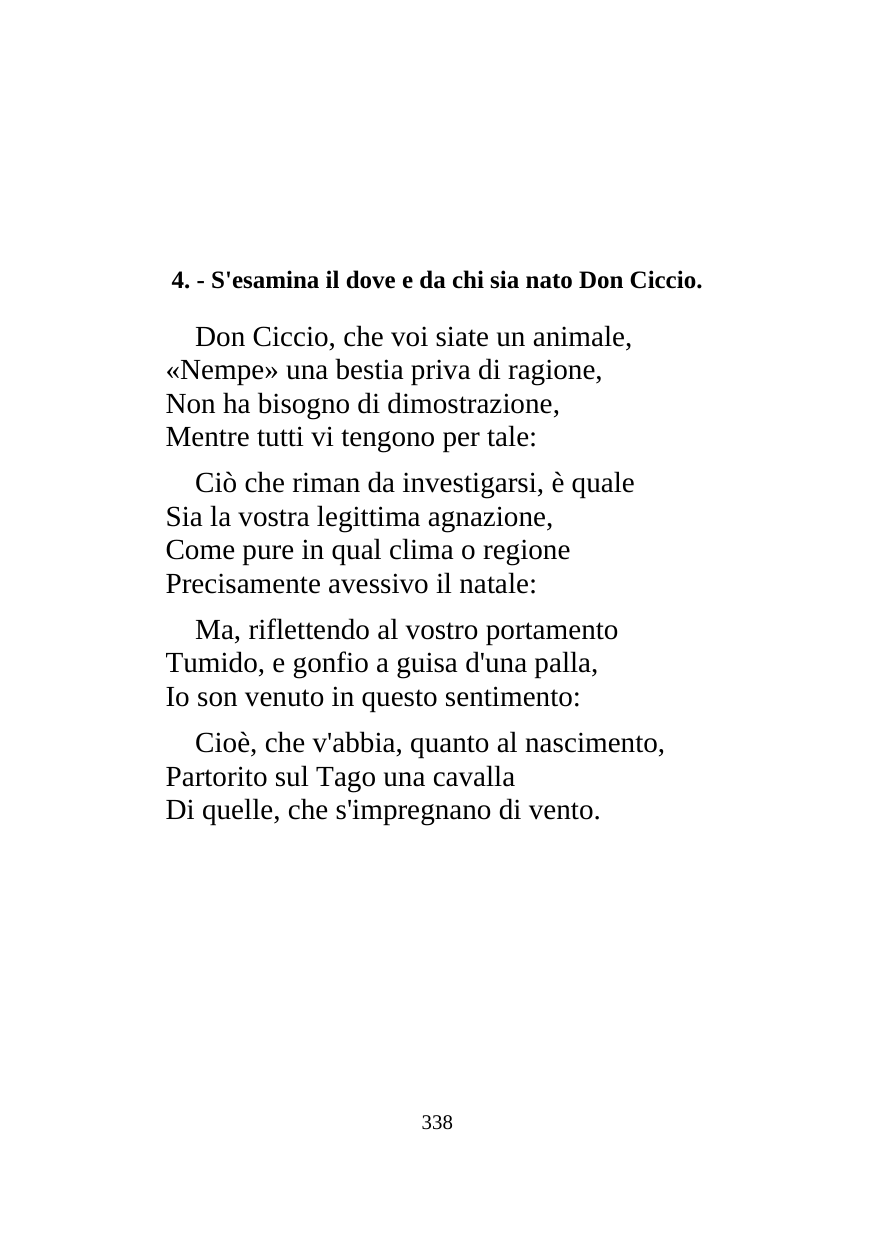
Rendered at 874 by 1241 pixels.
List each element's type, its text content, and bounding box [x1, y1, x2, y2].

text Ciò che riman da investigarsi, è quale Sia la vostra legittima agnazione, Come pure in qual clima o regione Precisamente avessivo il natale: [165, 465, 768, 599]
text Cioè, che v'abbia, quanto al nascimento, Partorito sul Tago una cavalla Di quelle, che s'impregnano di vento. [165, 725, 768, 826]
text Ma, riflettendo al vostro portamento Tumido, e gonfio a guisa d'una palla, Io son venuto in questo sentimento: [165, 612, 768, 713]
text 4. - S'esamina il dove e da chi sia nato Don Ciccio. [106, 265, 768, 294]
text Don Ciccio, che voi siate un animale, «Nempe» una bestia priva di ragione, Non ha bisogno di dimostrazione, Mentre tutti vi tengono per tale: [165, 319, 768, 453]
